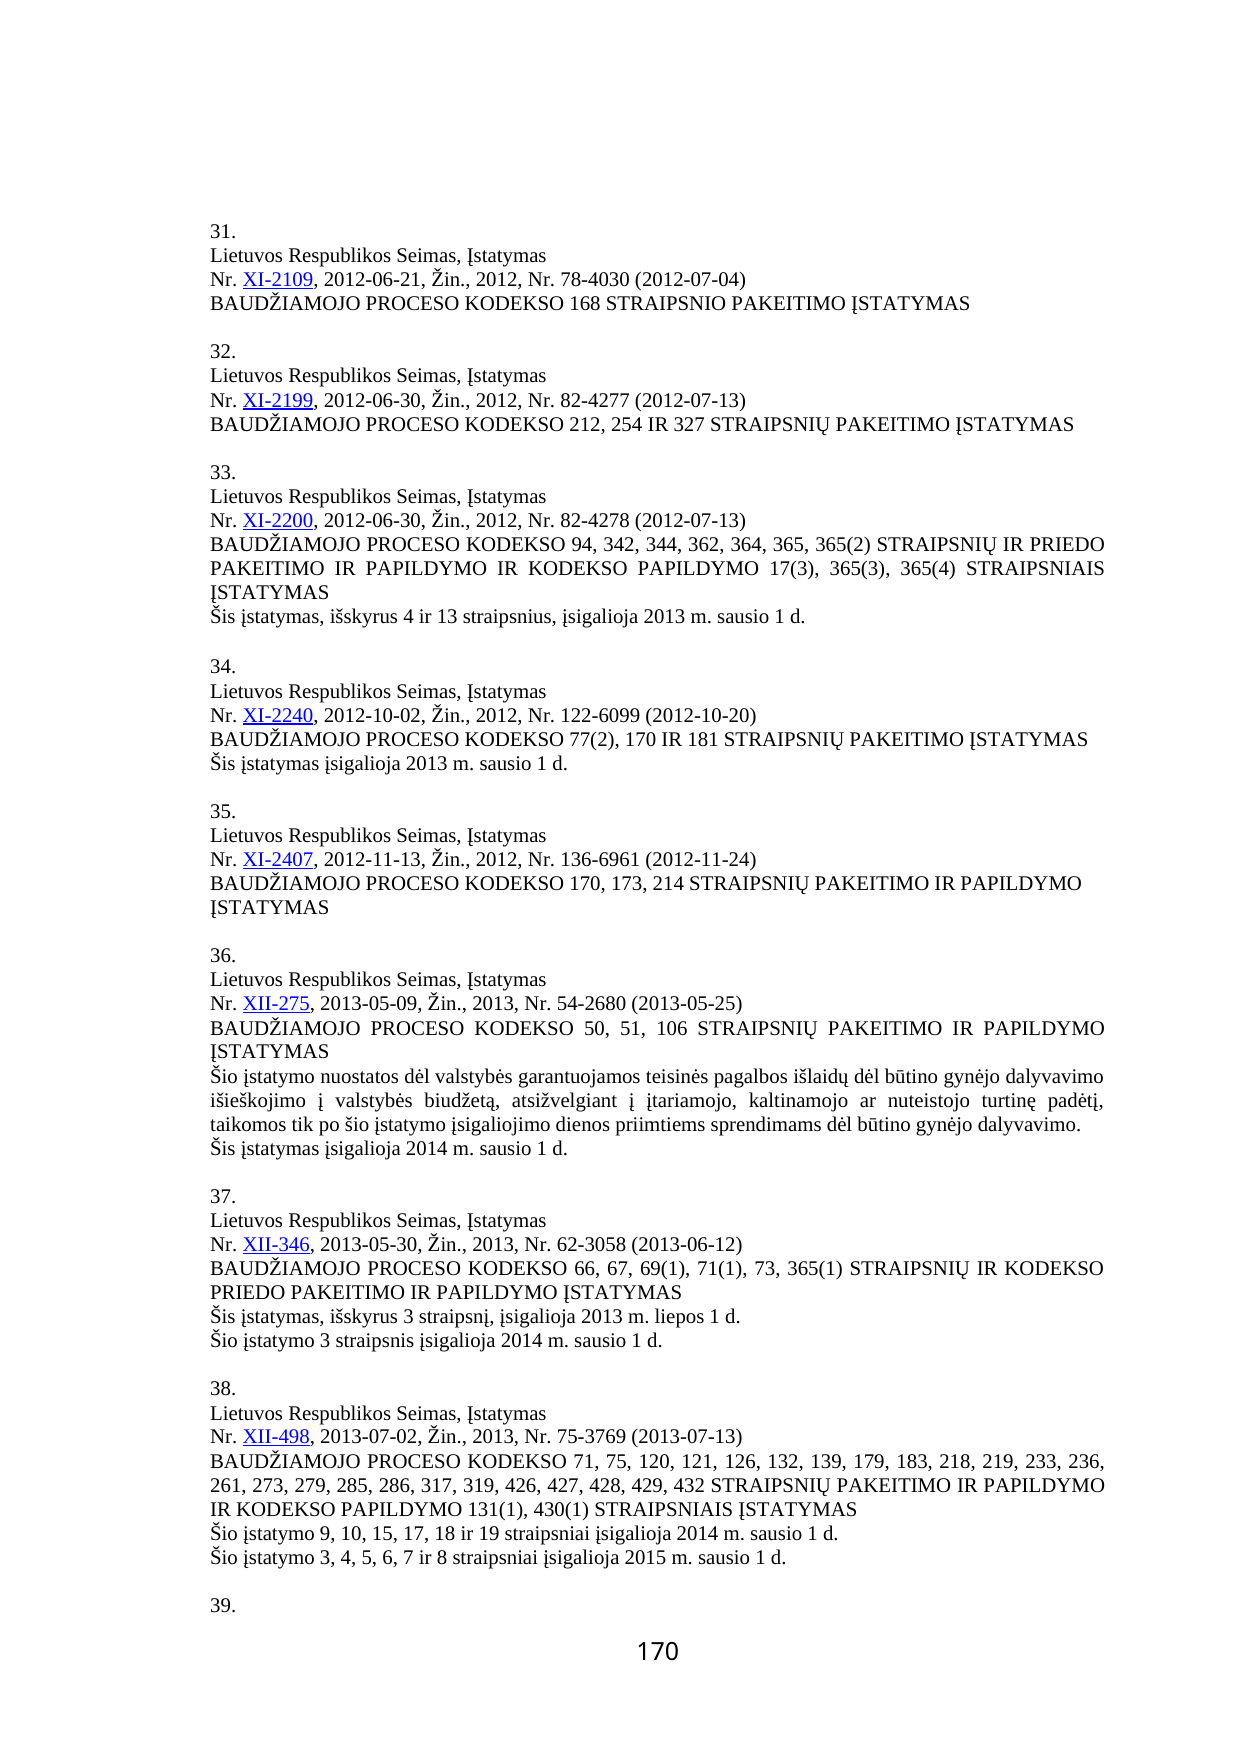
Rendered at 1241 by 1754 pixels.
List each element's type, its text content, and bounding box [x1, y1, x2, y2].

text BAUDŽIAMOJO PROCESO KODEKSO 66, 67, 69(1), 71(1), 73, 365(1) STRAIPSNIŲ IR KODEKSO PRIEDO PAKEITIMO IR PAPILDYMO ĮSTATYMAS [210, 1256, 1106, 1304]
text BAUDŽIAMOJO PROCESO KODEKSO 77(2), 170 IR 181 STRAIPSNIŲ PAKEITIMO ĮSTATYMAS [210, 727, 1106, 751]
text Nr. XI-2200, 2012-06-30, Žin., 2012, Nr. 82-4278 (2012-07-13) [210, 508, 1106, 532]
text Šio įstatymo 3 straipsnis įsigalioja 2014 m. sausio 1 d. [210, 1328, 1106, 1352]
text Šis įstatymas, išskyrus 4 ir 13 straipsnius, įsigalioja 2013 m. sausio 1 d. [210, 604, 1106, 628]
text Lietuvos Respublikos Seimas, Įstatymas [210, 1400, 1106, 1424]
text Lietuvos Respublikos Seimas, Įstatymas [210, 678, 1106, 703]
text Šio įstatymo 9, 10, 15, 17, 18 ir 19 straipsniai įsigalioja 2014 m. sausio 1 d. [210, 1521, 1106, 1545]
text Šio įstatymo nuostatos dėl valstybės garantuojamos teisinės pagalbos išlaidų dėl būtino gynėjo dalyvavimo išieškojimo į valstybės biudžetą, atsižvelgiant į įtariamojo, kaltinamojo ar nuteistojo turtinę padėtį, taikomos tik po šio įstatymo įsigaliojimo dienos priimtiems sprendimams dėl būtino gynėjo dalyvavimo. [210, 1063, 1106, 1136]
text Nr. XII-498, 2013-07-02, Žin., 2013, Nr. 75-3769 (2013-07-13) [210, 1424, 1106, 1448]
text BAUDŽIAMOJO PROCESO KODEKSO 168 STRAIPSNIO PAKEITIMO ĮSTATYMAS [210, 291, 1106, 315]
text 32. [210, 339, 1106, 363]
text 39. [210, 1593, 1106, 1617]
text Lietuvos Respublikos Seimas, Įstatymas [210, 967, 1106, 991]
text Nr. XII-275, 2013-05-09, Žin., 2013, Nr. 54-2680 (2013-05-25) [210, 991, 1106, 1015]
text 34. [210, 654, 1106, 678]
text Nr. XI-2199, 2012-06-30, Žin., 2012, Nr. 82-4277 (2012-07-13) [210, 387, 1106, 412]
text Lietuvos Respublikos Seimas, Įstatymas [210, 363, 1106, 387]
text 36. [210, 943, 1106, 967]
text Lietuvos Respublikos Seimas, Įstatymas [210, 243, 1106, 267]
text Lietuvos Respublikos Seimas, Įstatymas [210, 1208, 1106, 1232]
text 33. [210, 460, 1106, 484]
text Šis įstatymas įsigalioja 2014 m. sausio 1 d. [210, 1136, 1106, 1160]
text BAUDŽIAMOJO PROCESO KODEKSO 212, 254 IR 327 STRAIPSNIŲ PAKEITIMO ĮSTATYMAS [210, 412, 1106, 436]
text Šio įstatymo 3, 4, 5, 6, 7 ir 8 straipsniai įsigalioja 2015 m. sausio 1 d. [210, 1545, 1106, 1569]
text Šis įstatymas įsigalioja 2013 m. sausio 1 d. [210, 751, 1106, 775]
text Lietuvos Respublikos Seimas, Įstatymas [210, 823, 1106, 847]
text 37. [210, 1184, 1106, 1208]
text BAUDŽIAMOJO PROCESO KODEKSO 94, 342, 344, 362, 364, 365, 365(2) STRAIPSNIŲ IR PRIEDO PAKEITIMO IR PAPILDYMO IR KODEKSO PAPILDYMO 17(3), 365(3), 365(4) STRAIPSNIAIS ĮSTATYMAS [210, 532, 1106, 604]
text Šis įstatymas, išskyrus 3 straipsnį, įsigalioja 2013 m. liepos 1 d. [210, 1304, 1106, 1328]
text BAUDŽIAMOJO PROCESO KODEKSO 170, 173, 214 STRAIPSNIŲ PAKEITIMO IR PAPILDYMO ĮSTATYMAS [210, 871, 1106, 919]
text Lietuvos Respublikos Seimas, Įstatymas [210, 484, 1106, 508]
text BAUDŽIAMOJO PROCESO KODEKSO 71, 75, 120, 121, 126, 132, 139, 179, 183, 218, 219, 233, 236, 261, 273, 279, 285, 286, 317, 319, 426, 427, 428, 429, 432 STRAIPSNIŲ PAKEITIMO IR PAPILDYMO IR KODEKSO PAPILDYMO 131(1), 430(1) STRAIPSNIAIS ĮSTATYMAS [210, 1448, 1106, 1521]
text 38. [210, 1376, 1106, 1400]
text 35. [210, 799, 1106, 823]
text Nr. XI-2109, 2012-06-21, Žin., 2012, Nr. 78-4030 (2012-07-04) [210, 267, 1106, 291]
text BAUDŽIAMOJO PROCESO KODEKSO 50, 51, 106 STRAIPSNIŲ PAKEITIMO IR PAPILDYMO ĮSTATYMAS [210, 1015, 1106, 1063]
text Nr. XI-2240, 2012-10-02, Žin., 2012, Nr. 122-6099 (2012-10-20) [210, 703, 1106, 727]
text 31. [210, 219, 1106, 243]
text Nr. XII-346, 2013-05-30, Žin., 2013, Nr. 62-3058 (2013-06-12) [210, 1232, 1106, 1256]
text Nr. XI-2407, 2012-11-13, Žin., 2012, Nr. 136-6961 (2012-11-24) [210, 847, 1106, 871]
